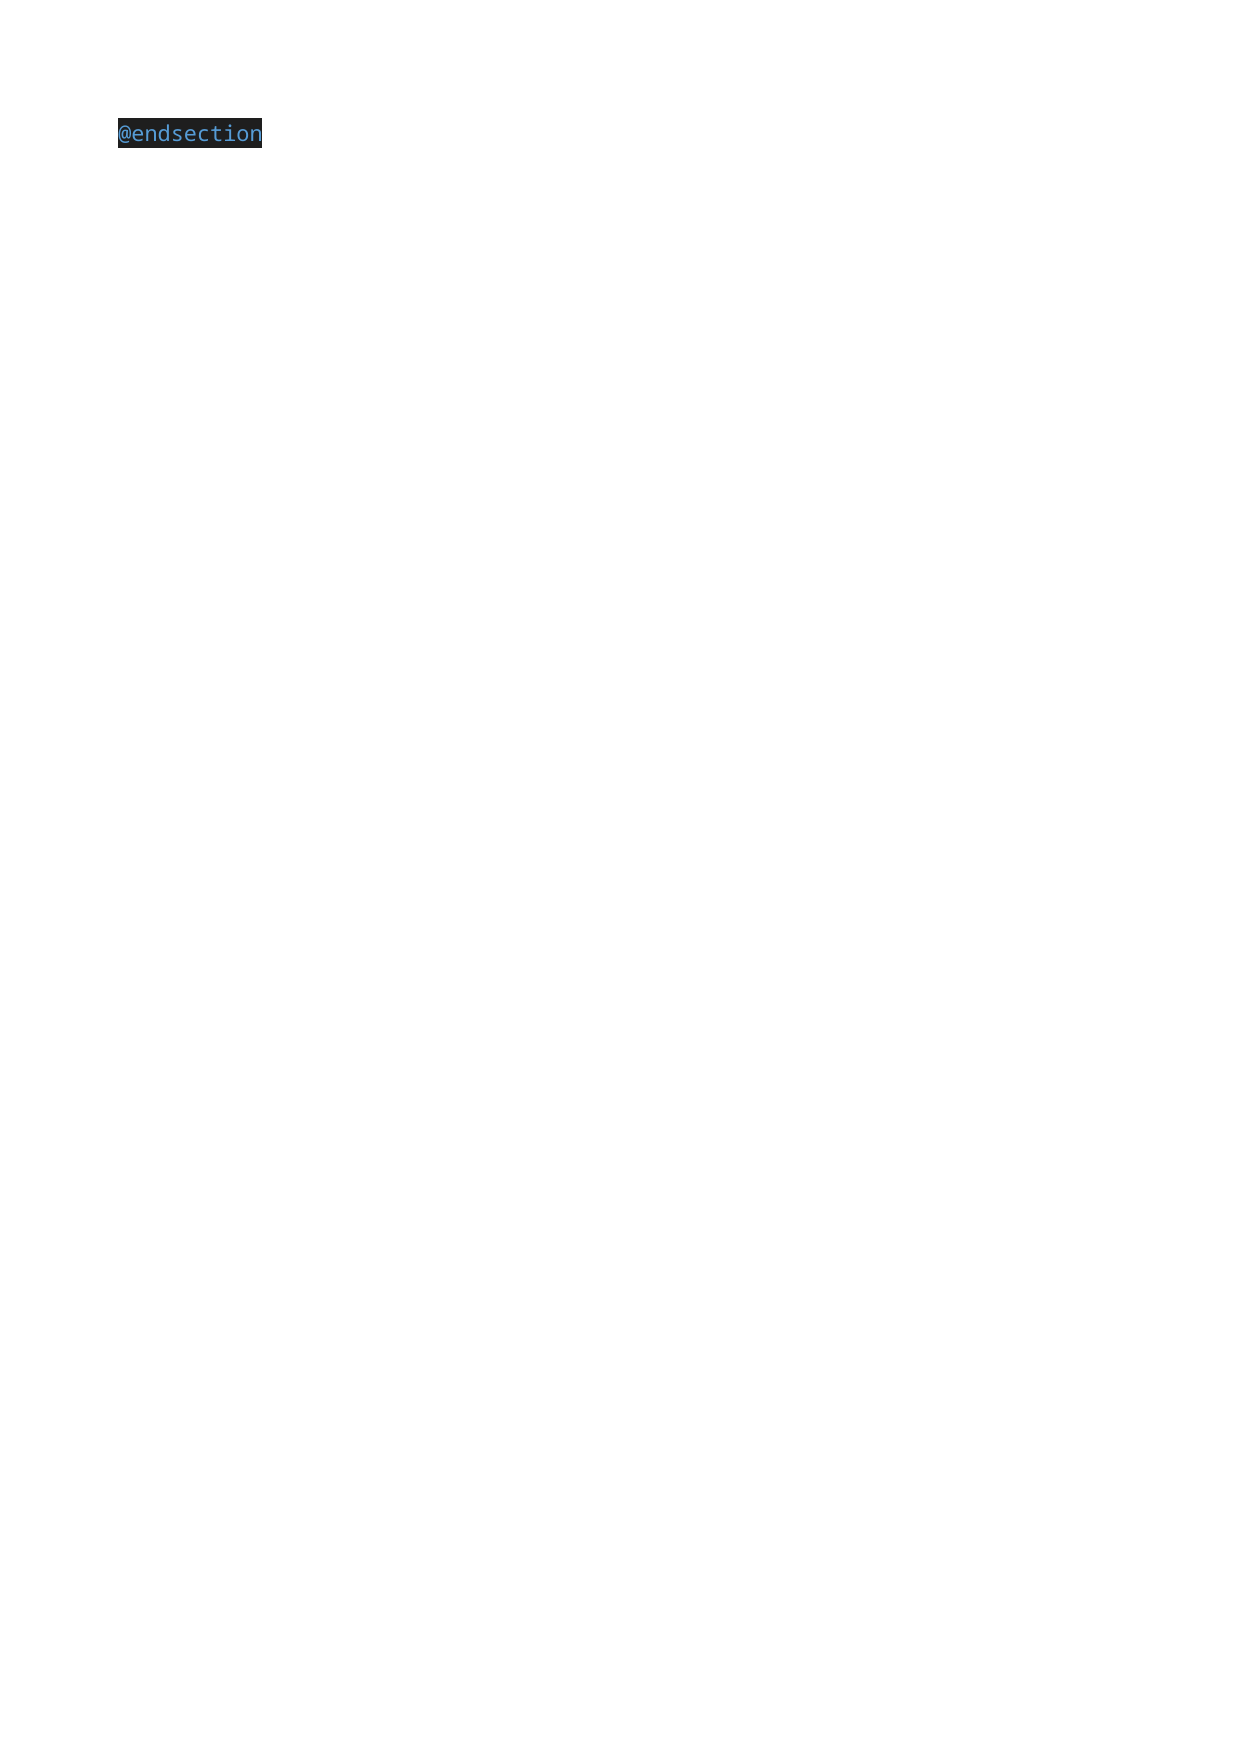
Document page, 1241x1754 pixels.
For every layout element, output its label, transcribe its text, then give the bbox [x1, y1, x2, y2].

text @endsection [118, 118, 1122, 148]
